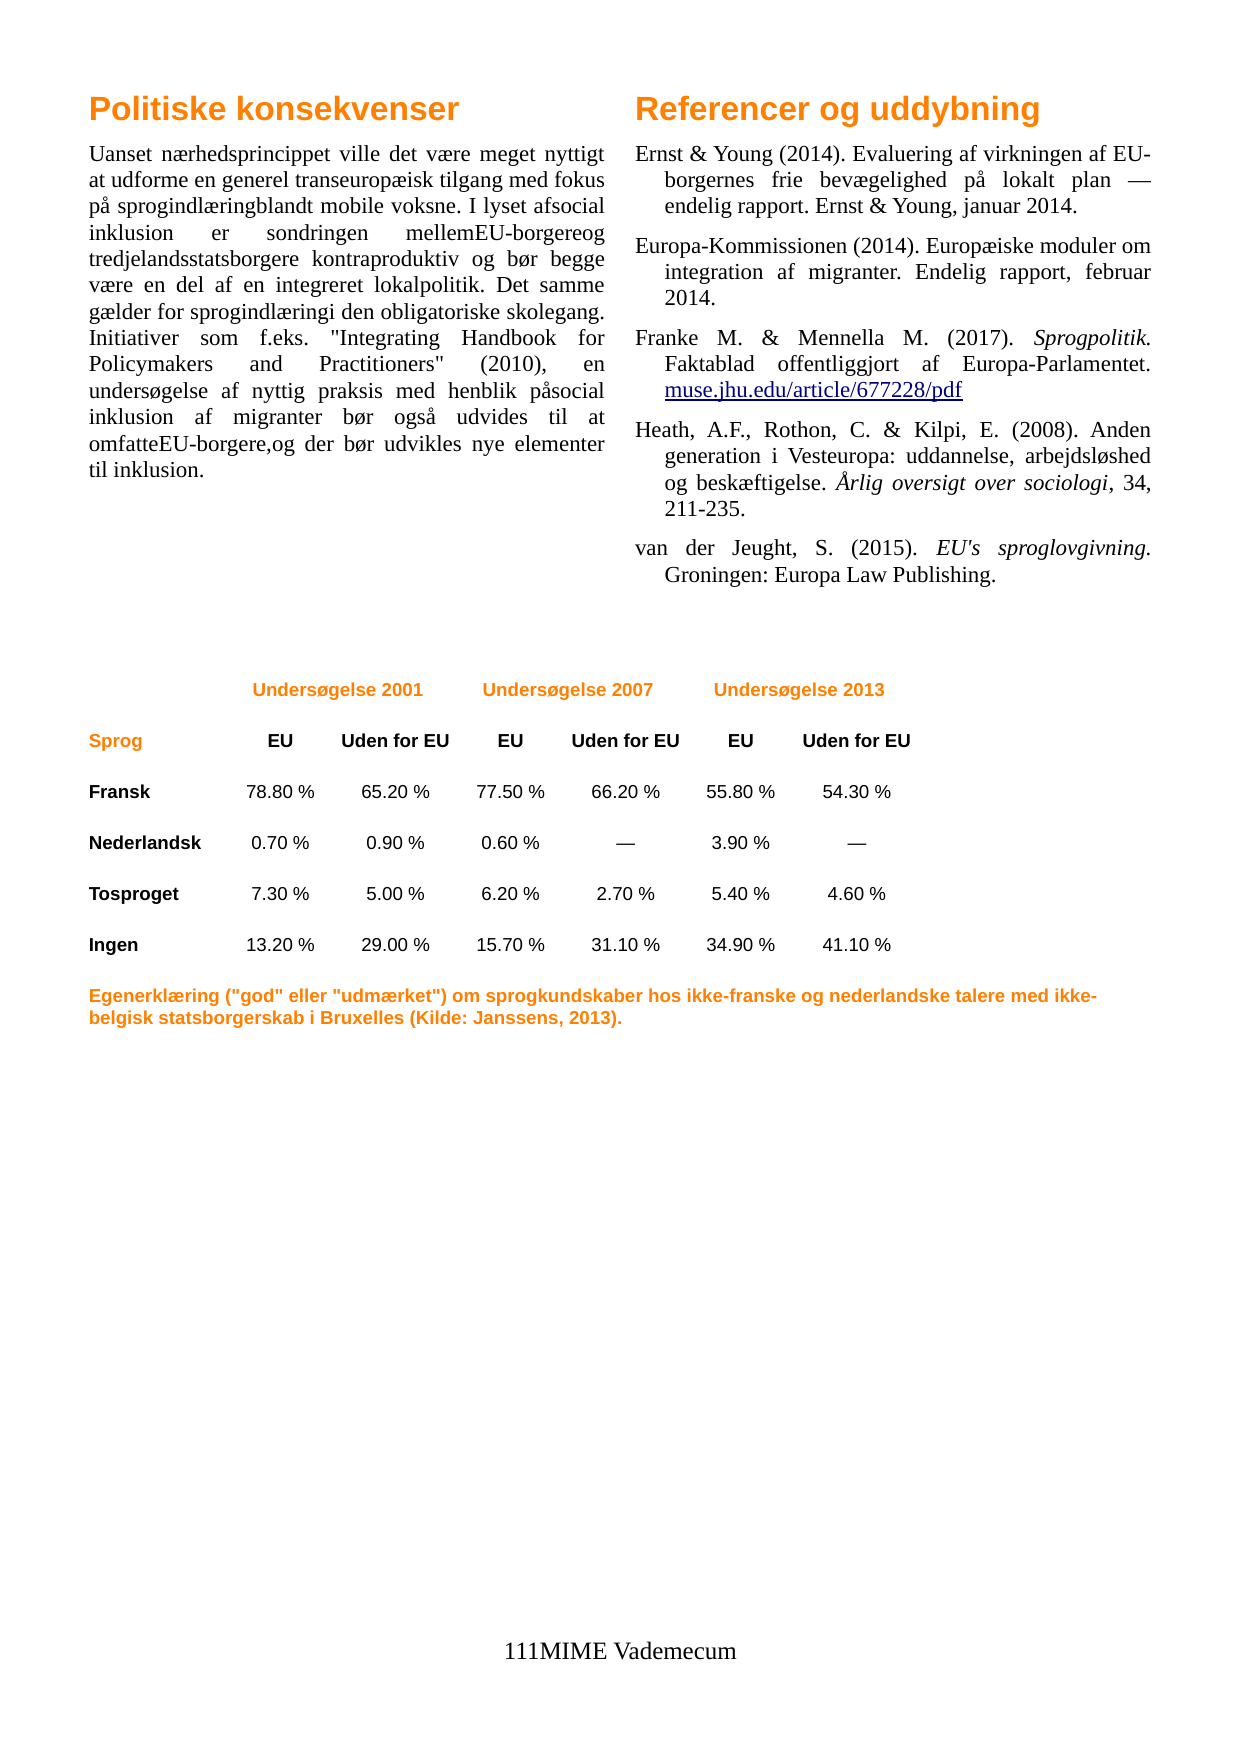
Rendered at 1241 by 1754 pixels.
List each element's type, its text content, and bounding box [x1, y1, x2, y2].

table_cell 0,90 % [338, 832, 453, 883]
text Egenerklæring ("god" eller "udmærket") om sprogkundskaber hos ikke-franske og nederlandske talere med ikke-belgisk statsborgerskab i Bruxelles (Kilde: Janssens, 2013). [88, 985, 1152, 1028]
table_cell 15,70 % [453, 934, 568, 985]
table_cell Ingen [89, 934, 223, 985]
table_cell 0,60 % [453, 832, 568, 883]
table_cell 5,00 % [338, 883, 453, 934]
text Heath, A.F., Rothon, C. & Kilpi, E. (2008). Anden generation i Vesteuropa: uddannelse, arbejdsløshed og beskæftigelse. Årlig oversigt over sociologi, 34, 211-235. [635, 416, 1152, 521]
table_cell 55,80 % [683, 781, 798, 832]
table_cell EU [683, 730, 798, 781]
table_cell 5,40 % [683, 883, 798, 934]
text Ernst & Young (2014). Evaluering af virkningen af EU-borgernes frie bevægelighed på lokalt plan — endelig rapport. Ernst & Young, januar 2014. [635, 140, 1152, 219]
table_cell 77,50 % [453, 781, 568, 832]
table_cell 0,70 % [223, 832, 338, 883]
subtitle Politiske konsekvenser [88, 88, 605, 127]
table_cell 2,70 % [568, 883, 683, 934]
table_header [89, 679, 223, 730]
table_cell 66,20 % [568, 781, 683, 832]
table_cell Uden for EU [568, 730, 683, 781]
table_cell — [798, 832, 915, 883]
table_cell 41,10 % [798, 934, 915, 985]
text van der Jeught, S. (2015). EU's sproglovgivning. Groningen: Europa Law Publishing. [635, 534, 1152, 587]
table_cell Sprog [89, 730, 223, 781]
text Uanset nærhedsprincippet ville det være meget nyttigt at udforme en generel transeuropæisk tilgang med fokus på sprogindlæringblandt mobile voksne. I lyset afsocial inklusion er sondringen mellemEU-borgereog tredjelandsstatsborgere kontraproduktiv og bør begge være en del af en integreret lokalpolitik. Det samme gælder for sprogindlæringi den obligatoriske skolegang. Initiativer som f.eks. "Integrating Handbook for Policymakers and Practitioners" (2010), en undersøgelse af nyttig praksis med henblik påsocial inklusion af migranter bør også udvides til at omfatteEU-borgere,og der bør udvikles nye elementer til inklusion. [88, 140, 605, 482]
table_cell 65,20 % [338, 781, 453, 832]
table_header Undersøgelse 2007 [453, 679, 683, 730]
table_cell 6,20 % [453, 883, 568, 934]
table_header Undersøgelse 2013 [683, 679, 915, 730]
subtitle Referencer og uddybning [635, 88, 1152, 127]
table_cell Tosproget [89, 883, 223, 934]
table_cell — [568, 832, 683, 883]
text Europa-Kommissionen (2014). Europæiske moduler om integration af migranter. Endelig rapport, februar 2014. [635, 232, 1152, 311]
table_cell 7,30 % [223, 883, 338, 934]
table_cell Uden for EU [798, 730, 915, 781]
table_cell EU [223, 730, 338, 781]
table_cell 78,80 % [223, 781, 338, 832]
table_cell 54,30 % [798, 781, 915, 832]
table_cell Nederlandsk [89, 832, 223, 883]
table_cell 4,60 % [798, 883, 915, 934]
table_header Undersøgelse 2001 [223, 679, 453, 730]
table_cell 34,90 % [683, 934, 798, 985]
table_cell Uden for EU [338, 730, 453, 781]
table_cell Fransk [89, 781, 223, 832]
text Franke M. & Mennella M. (2017). Sprogpolitik. Faktablad offentliggjort af Europa-Parlamentet. muse.jhu.edu/article/677228/pdf [635, 324, 1152, 403]
table_cell 31,10 % [568, 934, 683, 985]
table_cell 29,00 % [338, 934, 453, 985]
table_cell 3,90 % [683, 832, 798, 883]
table_cell EU [453, 730, 568, 781]
table_cell 13,20 % [223, 934, 338, 985]
